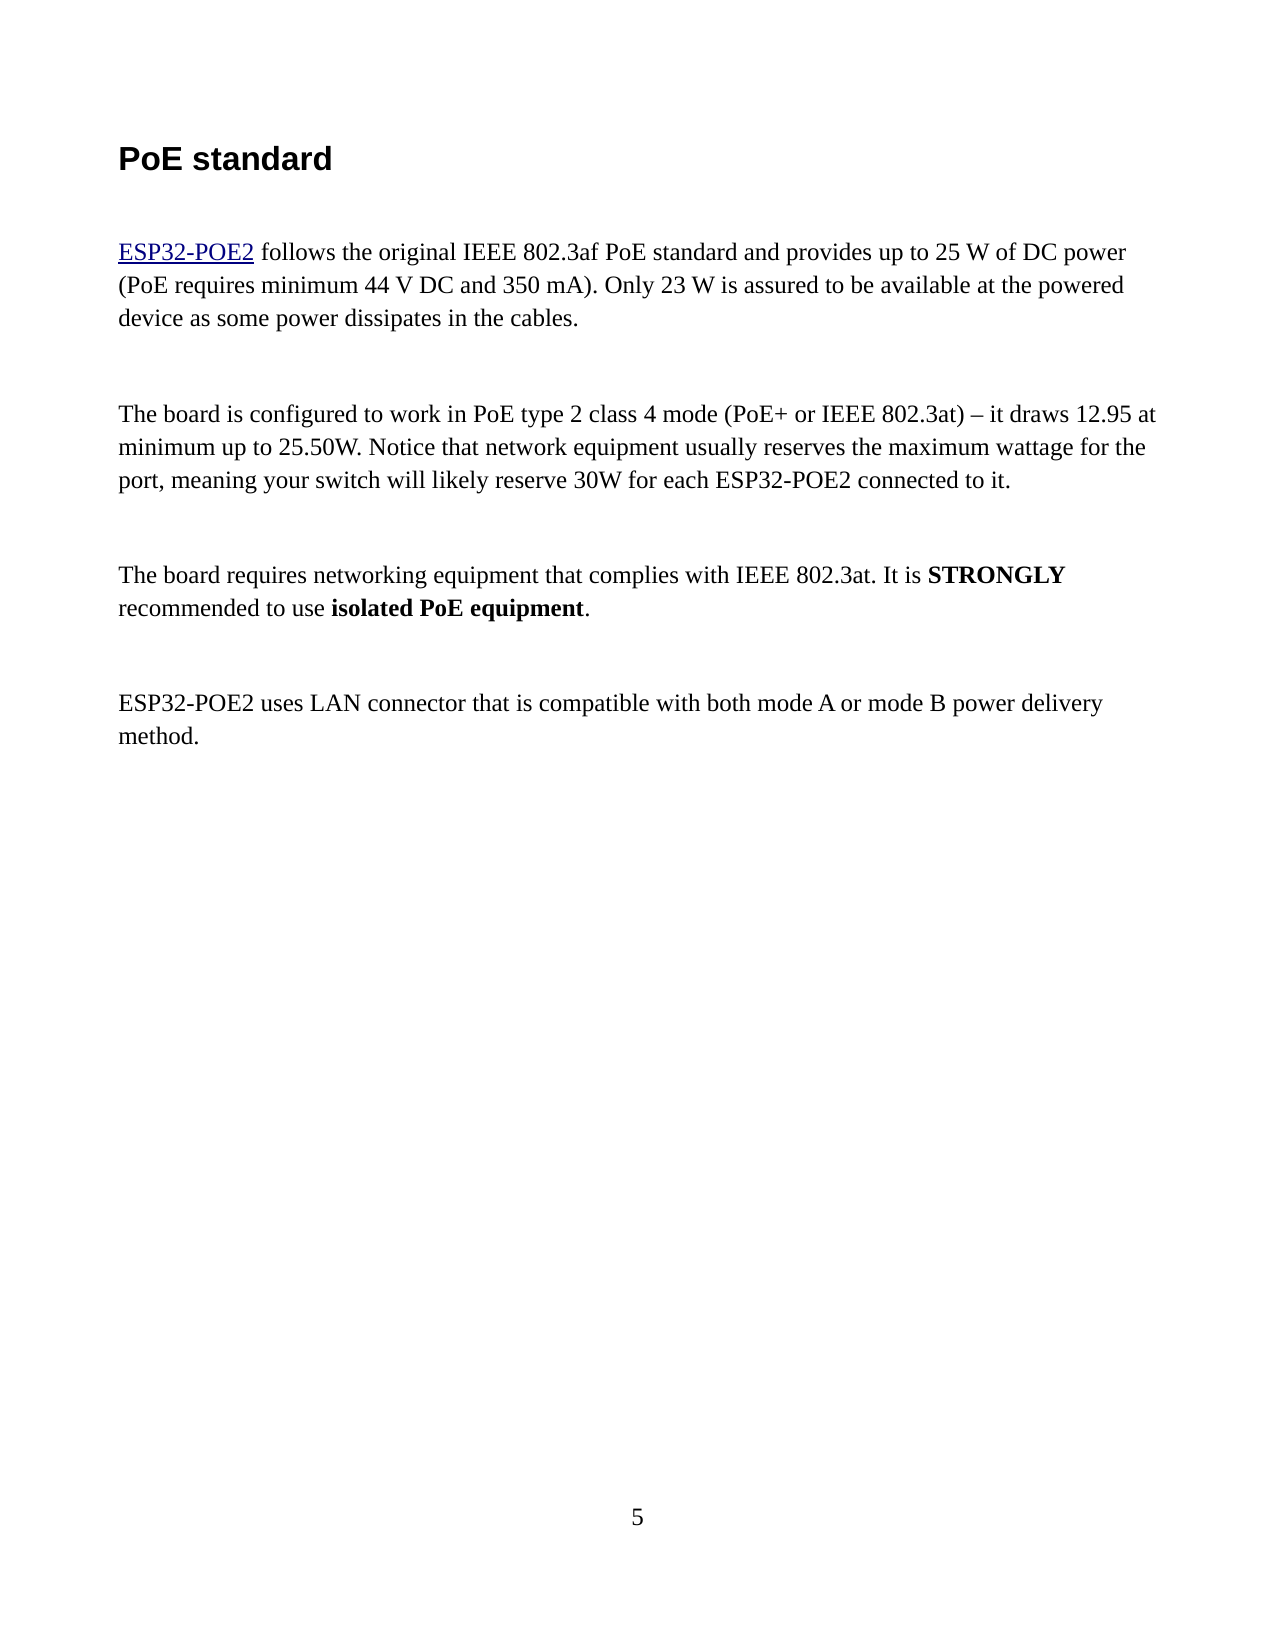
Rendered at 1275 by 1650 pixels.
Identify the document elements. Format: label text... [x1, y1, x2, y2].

text The board is configured to work in PoE type 2 class 4 mode (PoE+ or IEEE 802.3at) – it draws 12.95 at minimum up to 25.50W. Notice that network equipment usually reserves the maximum wattage for the port, meaning your switch will likely reserve 30W for each ESP32-POE2 connected to it. [118, 399, 1157, 493]
subtitle PoE standard [118, 139, 1157, 177]
text ESP32-POE2 uses LAN connector that is compatible with both mode A or mode B power delivery method. [118, 688, 1157, 750]
text ESP32-POE2 follows the original IEEE 802.3af PoE standard and provides up to 25 W of DC power (PoE requires minimum 44 V DC and 350 mA). Only 23 W is assured to be available at the powered device as some power dissipates in the cables. [118, 237, 1157, 332]
text The board requires networking equipment that complies with IEEE 802.3at. It is STRONGLY recommended to use isolated PoE equipment. [118, 560, 1157, 622]
